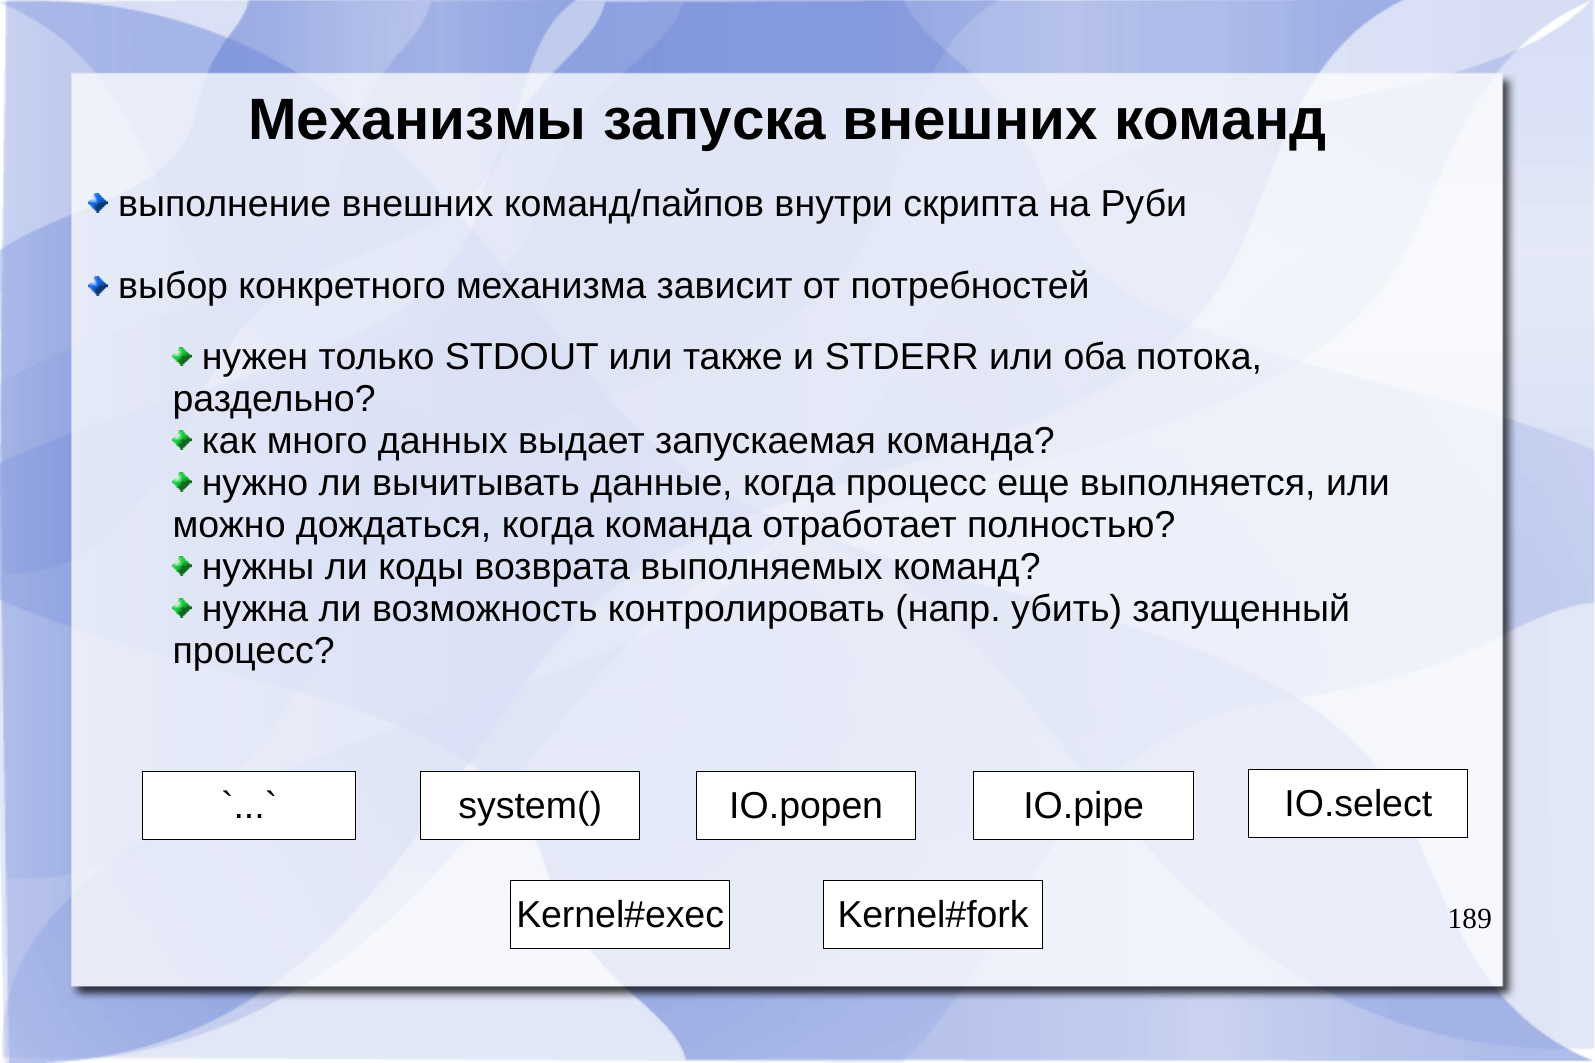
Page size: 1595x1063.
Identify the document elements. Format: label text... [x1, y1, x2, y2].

text_box IO.select [1248, 769, 1468, 838]
text_box system() [420, 771, 640, 840]
text_box нужен только STDOUT или также и STDERR или оба потока, раздельно? как много данных выдает запускаемая команда? нужно ли вычитывать данные, когда процесс еще выполняется, или можно дождаться, когда команда отработает полностью? нужны ли коды возврата выполняемых команд? нужна ли возможность контролировать (напр. убить) запущенный процесс? [157, 328, 1458, 679]
text_box Kernel#fork [823, 880, 1043, 949]
text_box Kernel#exec [510, 880, 730, 949]
text_box `...` [142, 771, 356, 840]
text_box выбор конкретного механизма зависит от потребностей [74, 257, 1106, 315]
text_box выполнение внешних команд/пайпов внутри скрипта на Руби [74, 174, 1202, 232]
text_box IO.pipe [973, 771, 1194, 840]
text_box IO.popen [696, 771, 916, 840]
title Механизмы запуска внешних команд [75, 75, 1501, 164]
picture [0, 0, 1595, 1063]
